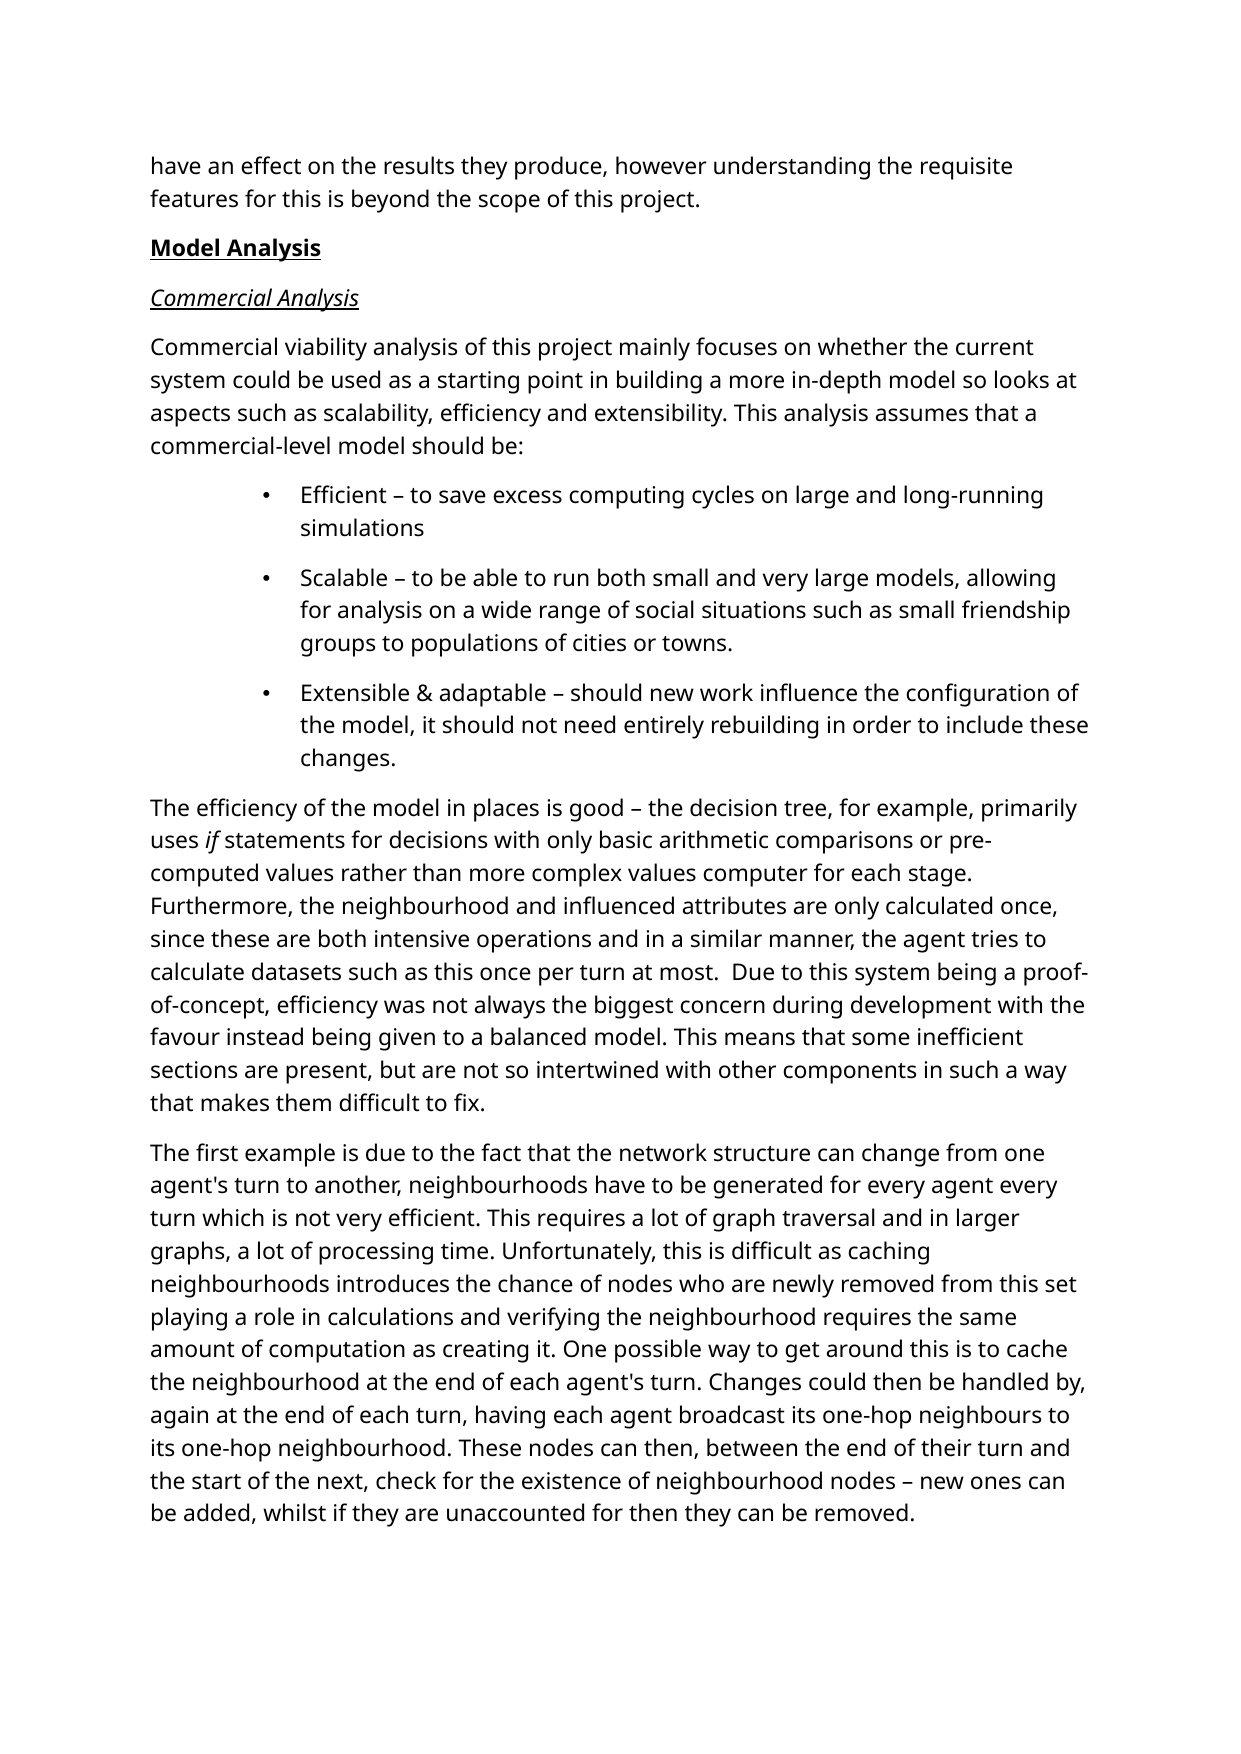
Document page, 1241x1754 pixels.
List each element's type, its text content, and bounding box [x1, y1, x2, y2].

list Extensible & adaptable – should new work influence the configuration of the model, it should not need entirely rebuilding in order to include these changes. [262, 677, 1090, 773]
text Model Analysis [150, 232, 1090, 263]
text The efficiency of the model in places is good – the decision tree, for example, primarily uses if statements for decisions with only basic arithmetic comparisons or pre-computed values rather than more complex values computer for each stage. Furthermore, the neighbourhood and influenced attributes are only calculated once, since these are both intensive operations and in a similar manner, the agent tries to calculate datasets such as this once per turn at most. Due to this system being a proof-of-concept, efficiency was not always the biggest concern during development with the favour instead being given to a balanced model. This means that some inefficient sections are present, but are not so intertwined with other components in such a way that makes them difficult to fix. [150, 792, 1090, 1118]
text Commercial Analysis [150, 282, 1090, 313]
list Scalable – to be able to run both small and very large models, allowing for analysis on a wide range of social situations such as small friendship groups to populations of cities or towns. [262, 561, 1090, 658]
text Commercial viability analysis of this project mainly focuses on whether the current system could be used as a starting point in building a more in-depth model so looks at aspects such as scalability, efficiency and extensibility. This analysis assumes that a commercial-level model should be: [150, 331, 1090, 461]
list Efficient – to save excess computing cycles on large and long-running simulations [262, 479, 1090, 543]
text The first example is due to the fact that the network structure can change from one agent's turn to another, neighbourhoods have to be generated for every agent every turn which is not very efficient. This requires a lot of graph traversal and in larger graphs, a lot of processing time. Unfortunately, this is difficult as caching neighbourhoods introduces the chance of nodes who are newly removed from this set playing a role in calculations and verifying the neighbourhood requires the same amount of computation as creating it. One possible way to get around this is to cache the neighbourhood at the end of each agent's turn. Changes could then be handled by, again at the end of each turn, having each agent broadcast its one-hop neighbours to its one-hop neighbourhood. These nodes can then, between the end of their turn and the start of the next, check for the existence of neighbourhood nodes – new ones can be added, whilst if they are unaccounted for then they can be removed. [150, 1136, 1090, 1529]
text have an effect on the results they produce, however understanding the requisite features for this is beyond the scope of this project. [150, 150, 1090, 214]
